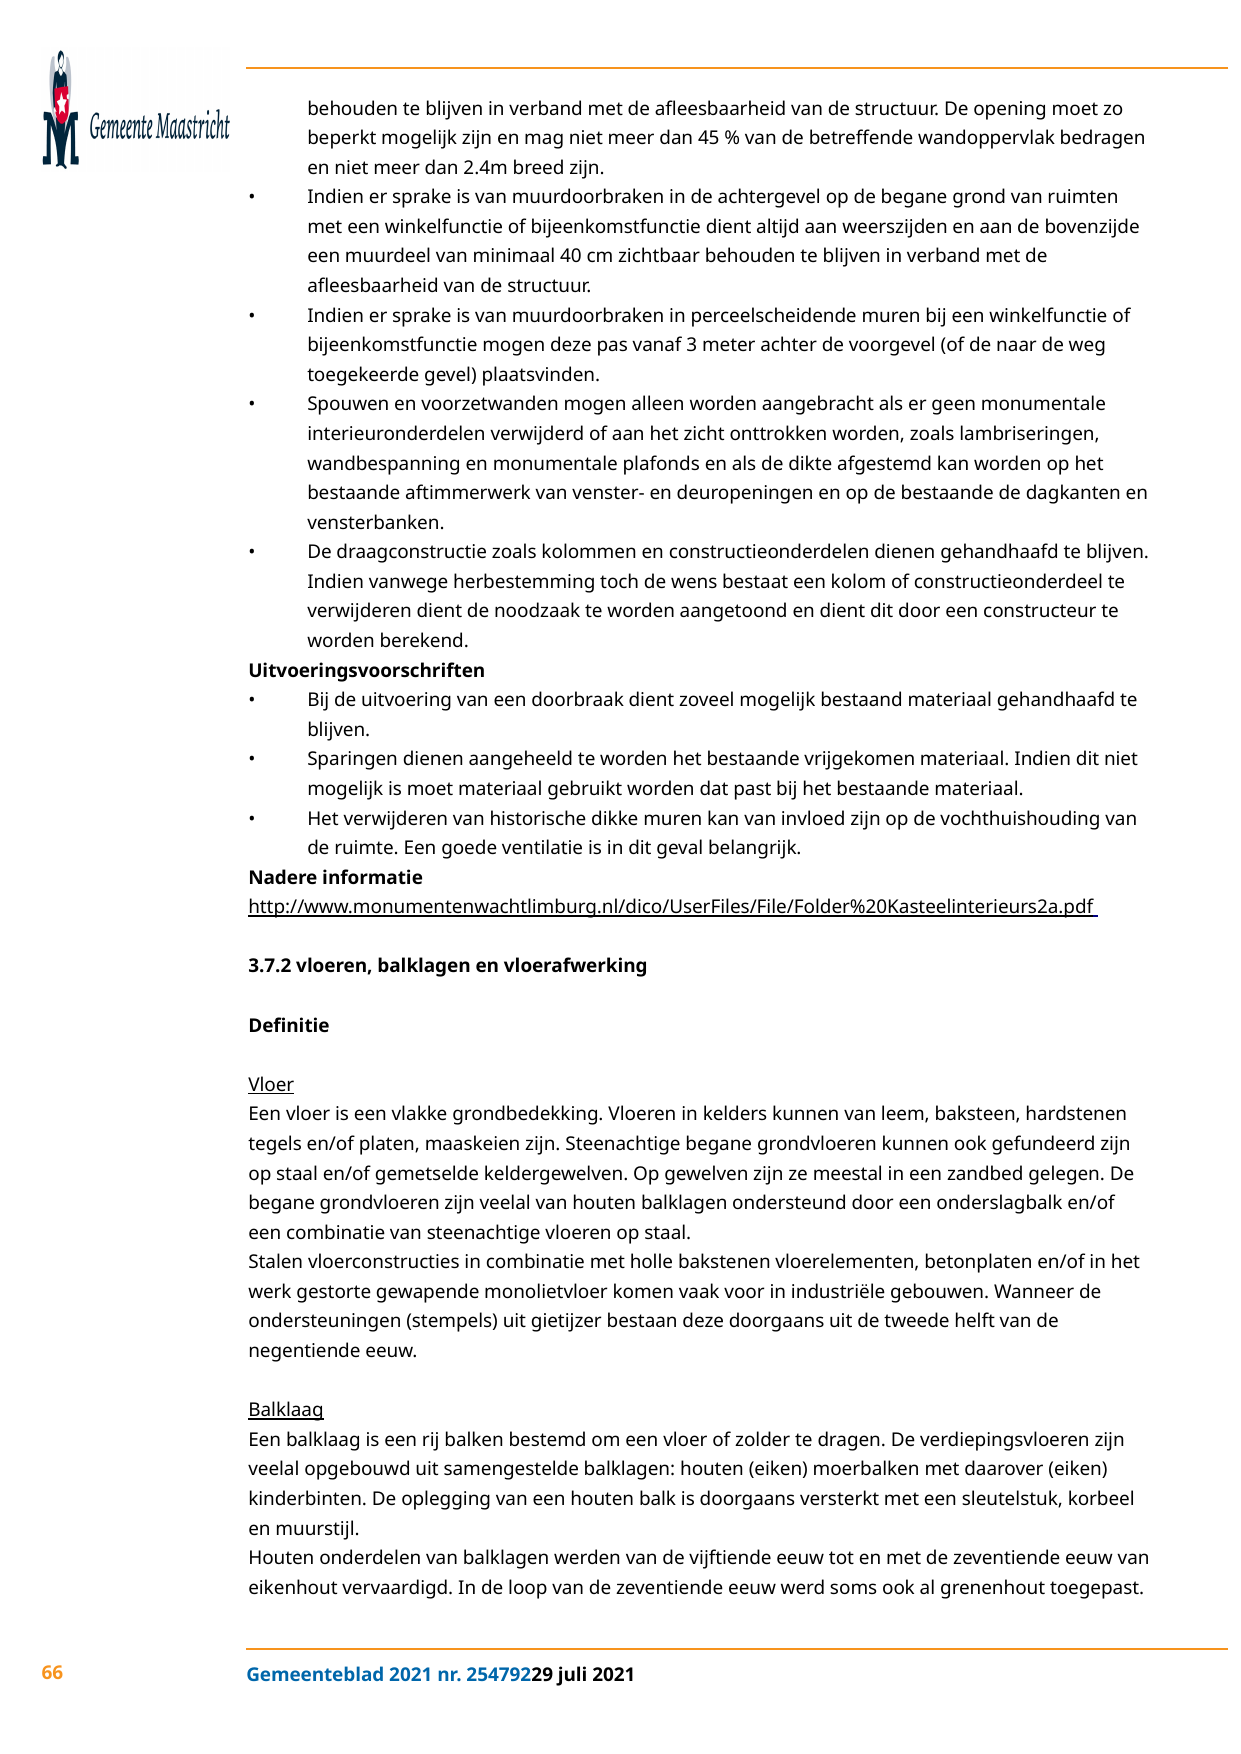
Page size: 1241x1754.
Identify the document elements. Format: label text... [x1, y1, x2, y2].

list Sparingen dienen aangeheeld te worden het bestaande vrijgekomen materiaal. Indien dit niet mogelijk is moet materiaal gebruikt worden dat past bij het bestaande materiaal. [248, 746, 1152, 801]
list De draagconstructie zoals kolommen en constructieonderdelen dienen gehandhaafd te blijven. Indien vanwege herbestemming toch de wens bestaat een kolom of constructieonderdeel te verwijderen dient de noodzaak te worden aangetoond en dient dit door een constructeur te worden berekend. [248, 538, 1152, 653]
text Vloer [248, 1071, 1152, 1097]
text 3.7.2 vloeren, balklagen en vloerafwerking [248, 953, 1152, 978]
list Bij de uitvoering van een doorbraak dient zoveel mogelijk bestaand materiaal gehandhaafd te blijven. [248, 686, 1152, 742]
text Stalen vloerconstructies in combinatie met holle bakstenen vloerelementen, betonplaten en/of in het werk gestorte gewapende monolietvloer komen vaak voor in industriële gebouwen. Wanneer de ondersteuningen (stempels) uit gietijzer bestaan deze doorgaans uit de tweede helft van de negentiende eeuw. [248, 1248, 1152, 1363]
picture [41, 47, 231, 172]
text Definitie [248, 1012, 1152, 1038]
list Het verwijderen van historische dikke muren kan van invloed zijn op de vochthuishouding van de ruimte. Een goede ventilatie is in dit geval belangrijk. [248, 805, 1152, 860]
text Nadere informatie [248, 864, 1152, 890]
text Balklaag [248, 1396, 1152, 1422]
text Uitvoeringsvoorschriften [248, 657, 1152, 683]
text Een vloer is een vlakke grondbedekking. Vloeren in kelders kunnen van leem, baksteen, hardstenen tegels en/of platen, maaskeien zijn. Steenachtige begane grondvloeren kunnen ook gefundeerd zijn op staal en/of gemetselde keldergewelven. Op gewelven zijn ze meestal in een zandbed gelegen. De begane grondvloeren zijn veelal van houten balklagen ondersteund door een onderslagbalk en/of een combinatie van steenachtige vloeren op staal. [248, 1101, 1152, 1245]
text http://www.monumentenwachtlimburg.nl/dico/UserFiles/File/Folder%20Kasteelinterieurs2a.pdf [248, 893, 1152, 919]
list Indien er sprake is van muurdoorbraken in perceelscheidende muren bij een winkelfunctie of bijeenkomstfunctie mogen deze pas vanaf 3 meter achter de voorgevel (of de naar de weg toegekeerde gevel) plaatsvinden. [248, 302, 1152, 387]
text Een balklaag is een rij balken bestemd om een vloer of zolder te dragen. De verdiepingsvloeren zijn veelal opgebouwd uit samengestelde balklagen: houten (eiken) moerbalken met daarover (eiken) kinderbinten. De oplegging van een houten balk is doorgaans versterkt met een sleutelstuk, korbeel en muurstijl. [248, 1426, 1152, 1541]
list behouden te blijven in verband met de afleesbaarheid van de structuur. De opening moet zo beperkt mogelijk zijn en mag niet meer dan 45 % van de betreffende wandoppervlak bedragen en niet meer dan 2.4m breed zijn. [248, 95, 1152, 180]
text Houten onderdelen van balklagen werden van de vijftiende eeuw tot en met de zeventiende eeuw van eikenhout vervaardigd. In de loop van de zeventiende eeuw werd soms ook al grenenhout toegepast. [248, 1544, 1152, 1600]
list Spouwen en voorzetwanden mogen alleen worden aangebracht als er geen monumentale interieuronderdelen verwijderd of aan het zicht onttrokken worden, zoals lambriseringen, wandbespanning en monumentale plafonds en als de dikte afgestemd kan worden op het bestaande aftimmerwerk van venster- en deuropeningen en op de bestaande de dagkanten en vensterbanken. [248, 391, 1152, 535]
list Indien er sprake is van muurdoorbraken in de achtergevel op de begane grond van ruimten met een winkelfunctie of bijeenkomstfunctie dient altijd aan weerszijden en aan de bovenzijde een muurdeel van minimaal 40 cm zichtbaar behouden te blijven in verband met de afleesbaarheid van de structuur. [248, 183, 1152, 298]
